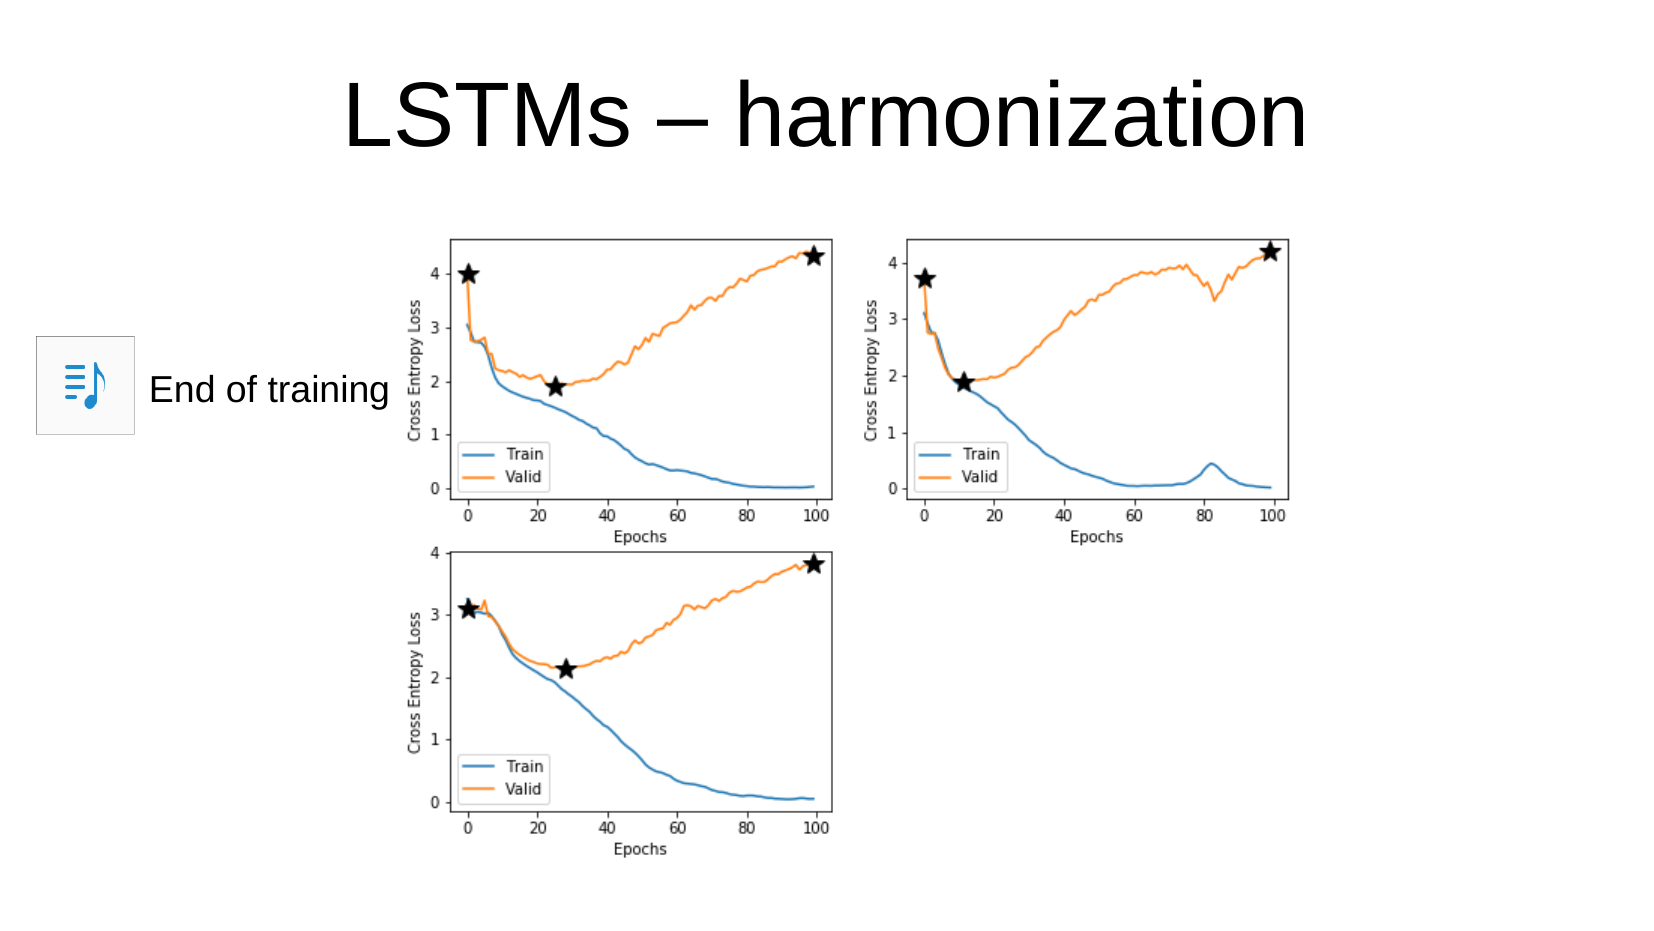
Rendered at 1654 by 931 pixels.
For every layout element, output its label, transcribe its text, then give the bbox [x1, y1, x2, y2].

title LSTMs – harmonization [82, 37, 1571, 193]
text_box [34, 334, 136, 436]
text_box End of training [136, 361, 406, 419]
picture [315, 149, 1396, 906]
